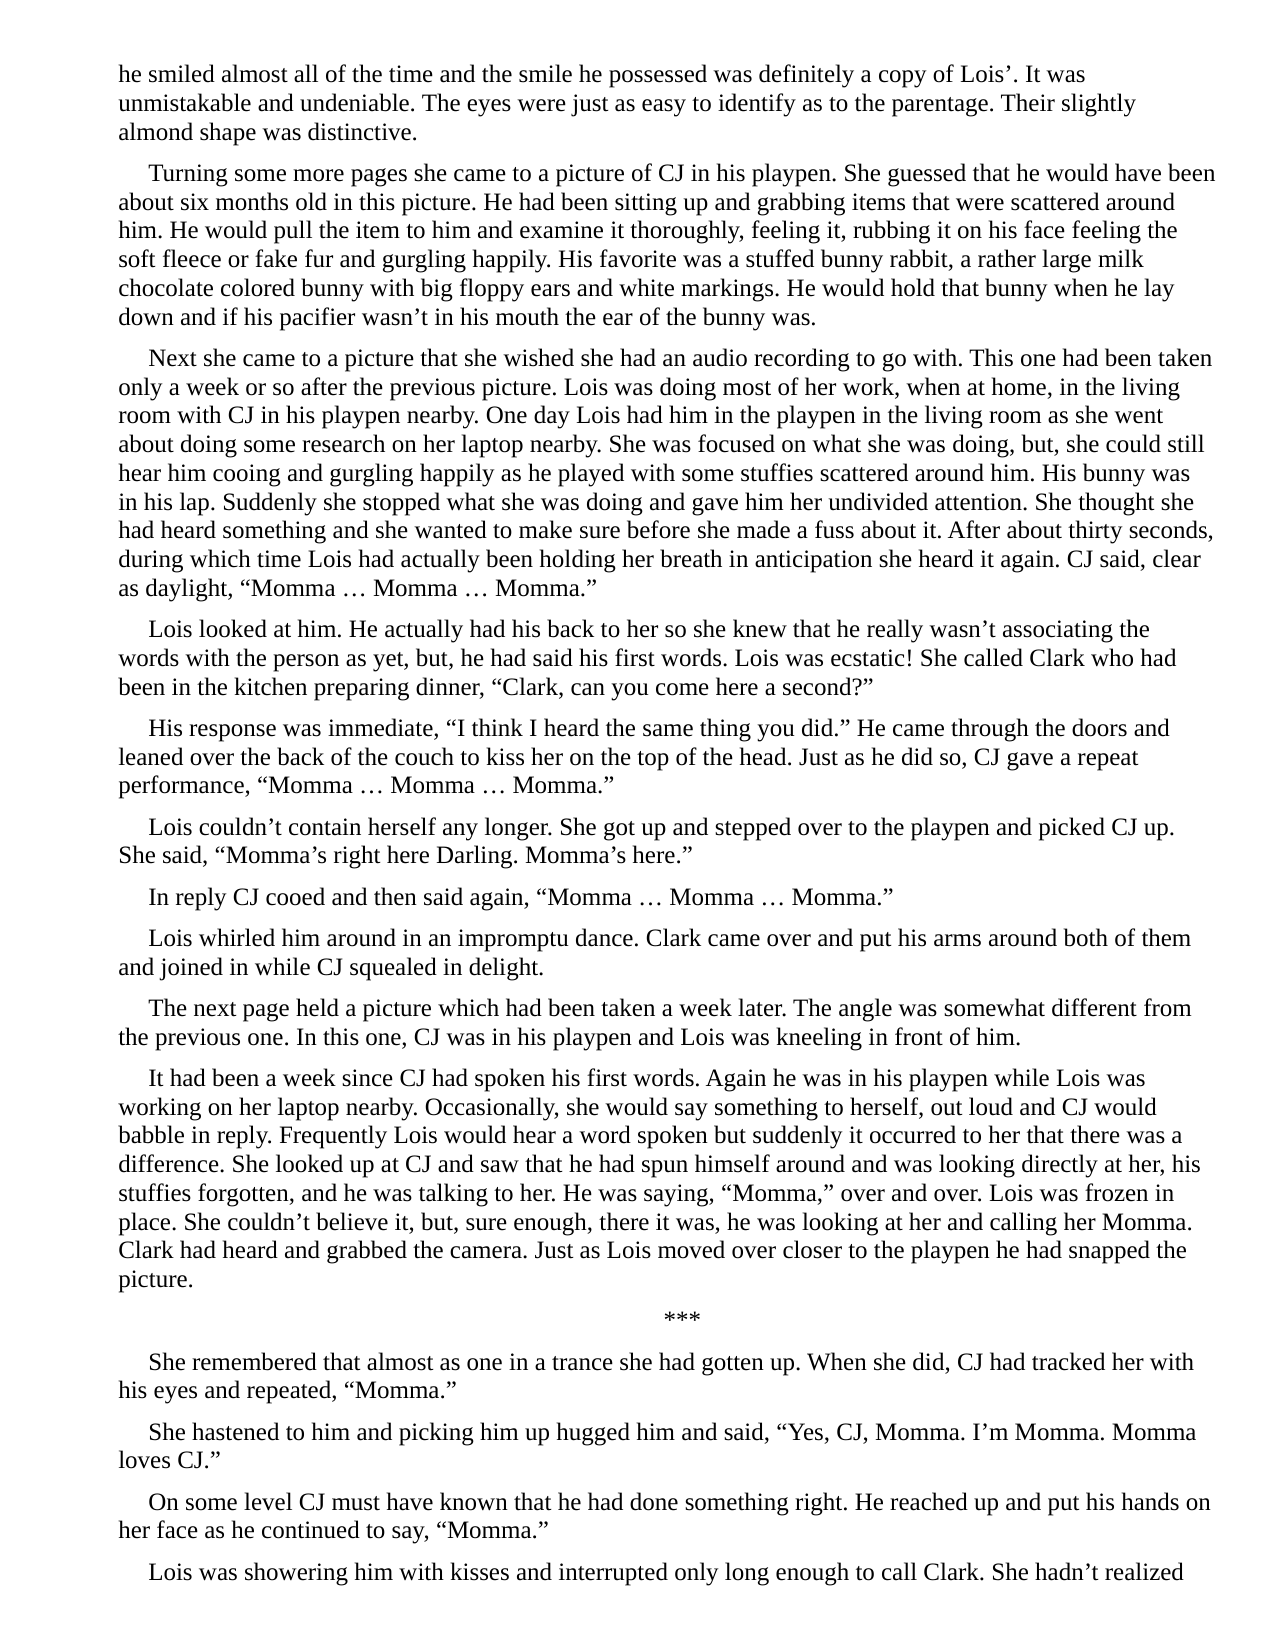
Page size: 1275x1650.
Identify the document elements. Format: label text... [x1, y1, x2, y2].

text *** [118, 1305, 1216, 1334]
text he smiled almost all of the time and the smile he possessed was definitely a copy of Lois’. It was unmistakable and undeniable. The eyes were just as easy to identify as to the parentage. Their slightly almond shape was distinctive. [118, 59, 1216, 145]
text Lois looked at him. He actually had his back to her so she knew that he really wasn’t associating the words with the person as yet, but, he had said his first words. Lois was ecstatic! She called Clark who had been in the kitchen preparing dinner, “Clark, can you come here a second?” [118, 614, 1216, 700]
text His response was immediate, “I think I heard the same thing you did.” He came through the doors and leaned over the back of the couch to kiss her on the top of the head. Just as he did so, CJ gave a repeat performance, “Momma … Momma … Momma.” [118, 713, 1216, 799]
text The next page held a picture which had been taken a week later. The angle was somewhat different from the previous one. In this one, CJ was in his playpen and Lois was kneeling in front of him. [118, 993, 1216, 1050]
text Next she came to a picture that she wished she had an audio recording to go with. This one had been taken only a week or so after the previous picture. Lois was doing most of her work, when at home, in the living room with CJ in his playpen nearby. One day Lois had him in the playpen in the living room as she went about doing some research on her laptop nearby. She was focused on what she was doing, but, she could still hear him cooing and gurgling happily as he played with some stuffies scattered around him. His bunny was in his lap. Suddenly she stopped what she was doing and gave him her undivided attention. She thought she had heard something and she wanted to make sure before she made a fuss about it. After about thirty seconds, during which time Lois had actually been holding her breath in anticipation she heard it again. CJ said, clear as daylight, “Momma … Momma … Momma.” [118, 343, 1216, 602]
text It had been a week since CJ had spoken his first words. Again he was in his playpen while Lois was working on her laptop nearby. Occasionally, she would say something to herself, out loud and CJ would babble in reply. Frequently Lois would hear a word spoken but suddenly it occurred to her that there was a difference. She looked up at CJ and saw that he had spun himself around and was looking directly at her, his stuffies forgotten, and he was talking to her. He was saying, “Momma,” over and over. Lois was frozen in place. She couldn’t believe it, but, sure enough, there it was, he was looking at her and calling her Momma. Clark had heard and grabbed the camera. Just as Lois moved over closer to the playpen he had snapped the picture. [118, 1063, 1216, 1293]
text Lois couldn’t contain herself any longer. She got up and stepped over to the playpen and picked CJ up. She said, “Momma’s right here Darling. Momma’s here.” [118, 812, 1216, 869]
text On some level CJ must have known that he had done something right. He reached up and put his hands on her face as he continued to say, “Momma.” [118, 1487, 1216, 1544]
text In reply CJ cooed and then said again, “Momma … Momma … Momma.” [118, 882, 1216, 910]
text She remembered that almost as one in a trance she had gotten up. When she did, CJ had tracked her with his eyes and repeated, “Momma.” [118, 1347, 1216, 1404]
text Lois was showering him with kisses and interrupted only long enough to call Clark. She hadn’t realized [118, 1557, 1216, 1585]
text Turning some more pages she came to a picture of CJ in his playpen. She guessed that he would have been about six months old in this picture. He had been sitting up and grabbing items that were scattered around him. He would pull the item to him and examine it thoroughly, feeling it, rubbing it on his face feeling the soft fleece or fake fur and gurgling happily. His favorite was a stuffed bunny rabbit, a rather large milk chocolate colored bunny with big floppy ears and white markings. He would hold that bunny when he lay down and if his pacifier wasn’t in his mouth the ear of the bunny was. [118, 158, 1216, 330]
text Lois whirled him around in an impromptu dance. Clark came over and put his arms around both of them and joined in while CJ squealed in delight. [118, 923, 1216, 980]
text She hastened to him and picking him up hugged him and said, “Yes, CJ, Momma. I’m Momma. Momma loves CJ.” [118, 1417, 1216, 1474]
